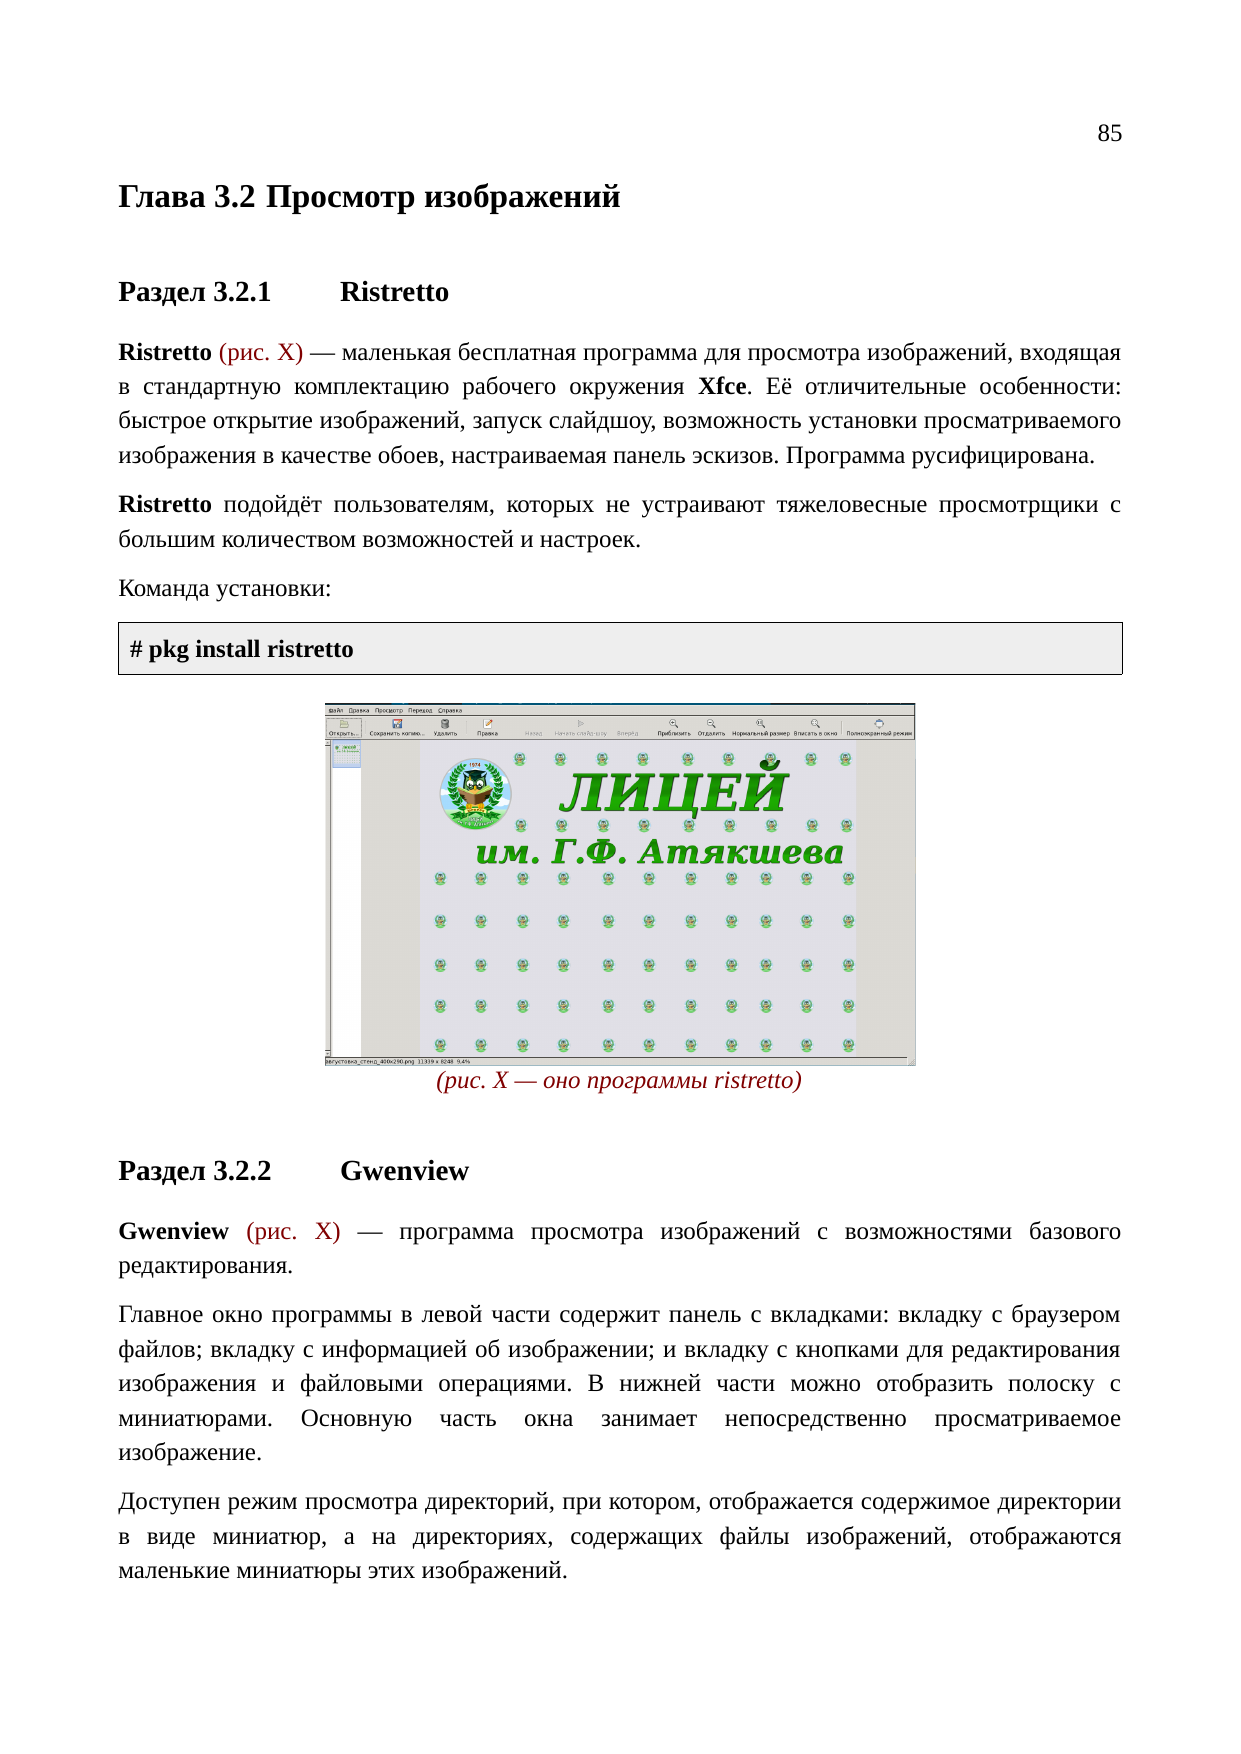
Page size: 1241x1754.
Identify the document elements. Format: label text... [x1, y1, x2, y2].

text Команда установки: [118, 573, 1122, 601]
text Доступен режим просмотра директорий, при котором, отображается содержимое директории в виде миниатюр, а на директориях, содержащих файлы изображений, отображаются маленькие миниатюры этих изображений. [118, 1486, 1122, 1584]
text (рис. Х — оно программы ristretto) [118, 1066, 1122, 1094]
text Gwenview (рис. Х) — программа просмотра изображений с возможностями базового редактирования. [118, 1216, 1122, 1279]
picture [325, 703, 916, 1066]
subtitle Просмотр изображений [118, 176, 1122, 215]
text Ristretto подойдёт пользователям, которых не устраивают тяжеловесные просмотрщики с большим количеством возможностей и настроек. [118, 489, 1122, 552]
subtitle Ristretto [118, 274, 1122, 307]
text Главное окно программы в левой части содержит панель с вкладками: вкладку с браузером файлов; вкладку с информацией об изображении; и вкладку с кнопками для редактирования изображения и файловыми операциями. В нижней части можно отобразить полоску с миниатюрами. Основную часть окна занимает непосредственно просматриваемое изображение. [118, 1299, 1122, 1466]
text # pkg install ristretto [119, 623, 1122, 674]
subtitle Gwenview [118, 1153, 1122, 1186]
text Ristretto (рис. Х) — маленькая бесплатная программа для просмотра изображений, входящая в стандартную комплектацию рабочего окружения Xfce. Её отличительные особенности: быстрое открытие изображений, запуск слайдшоу, возможность установки просматриваемого изображения в качестве обоев, настраиваемая панель эскизов. Программа русифицирована. [118, 337, 1122, 469]
